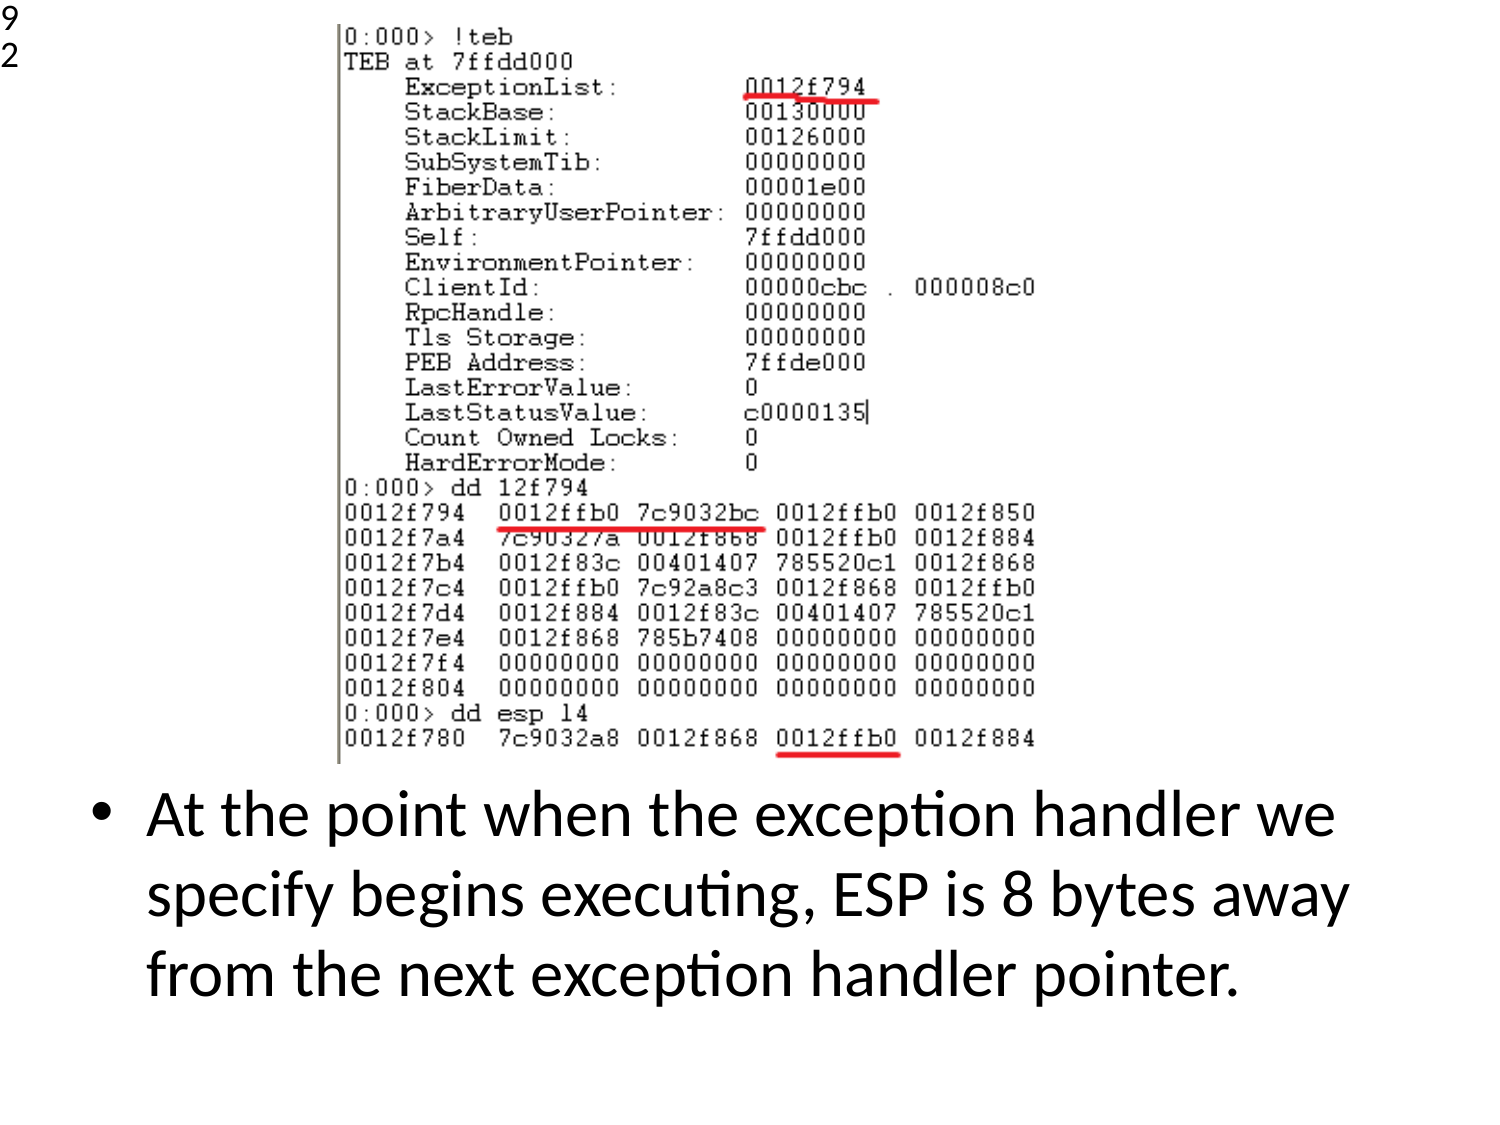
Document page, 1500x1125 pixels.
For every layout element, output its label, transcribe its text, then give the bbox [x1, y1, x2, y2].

picture [337, 24, 1088, 764]
list At the point when the exception handler we specify begins executing, ESP is 8 bytes away from the next exception handler pointer. [75, 762, 1425, 1088]
